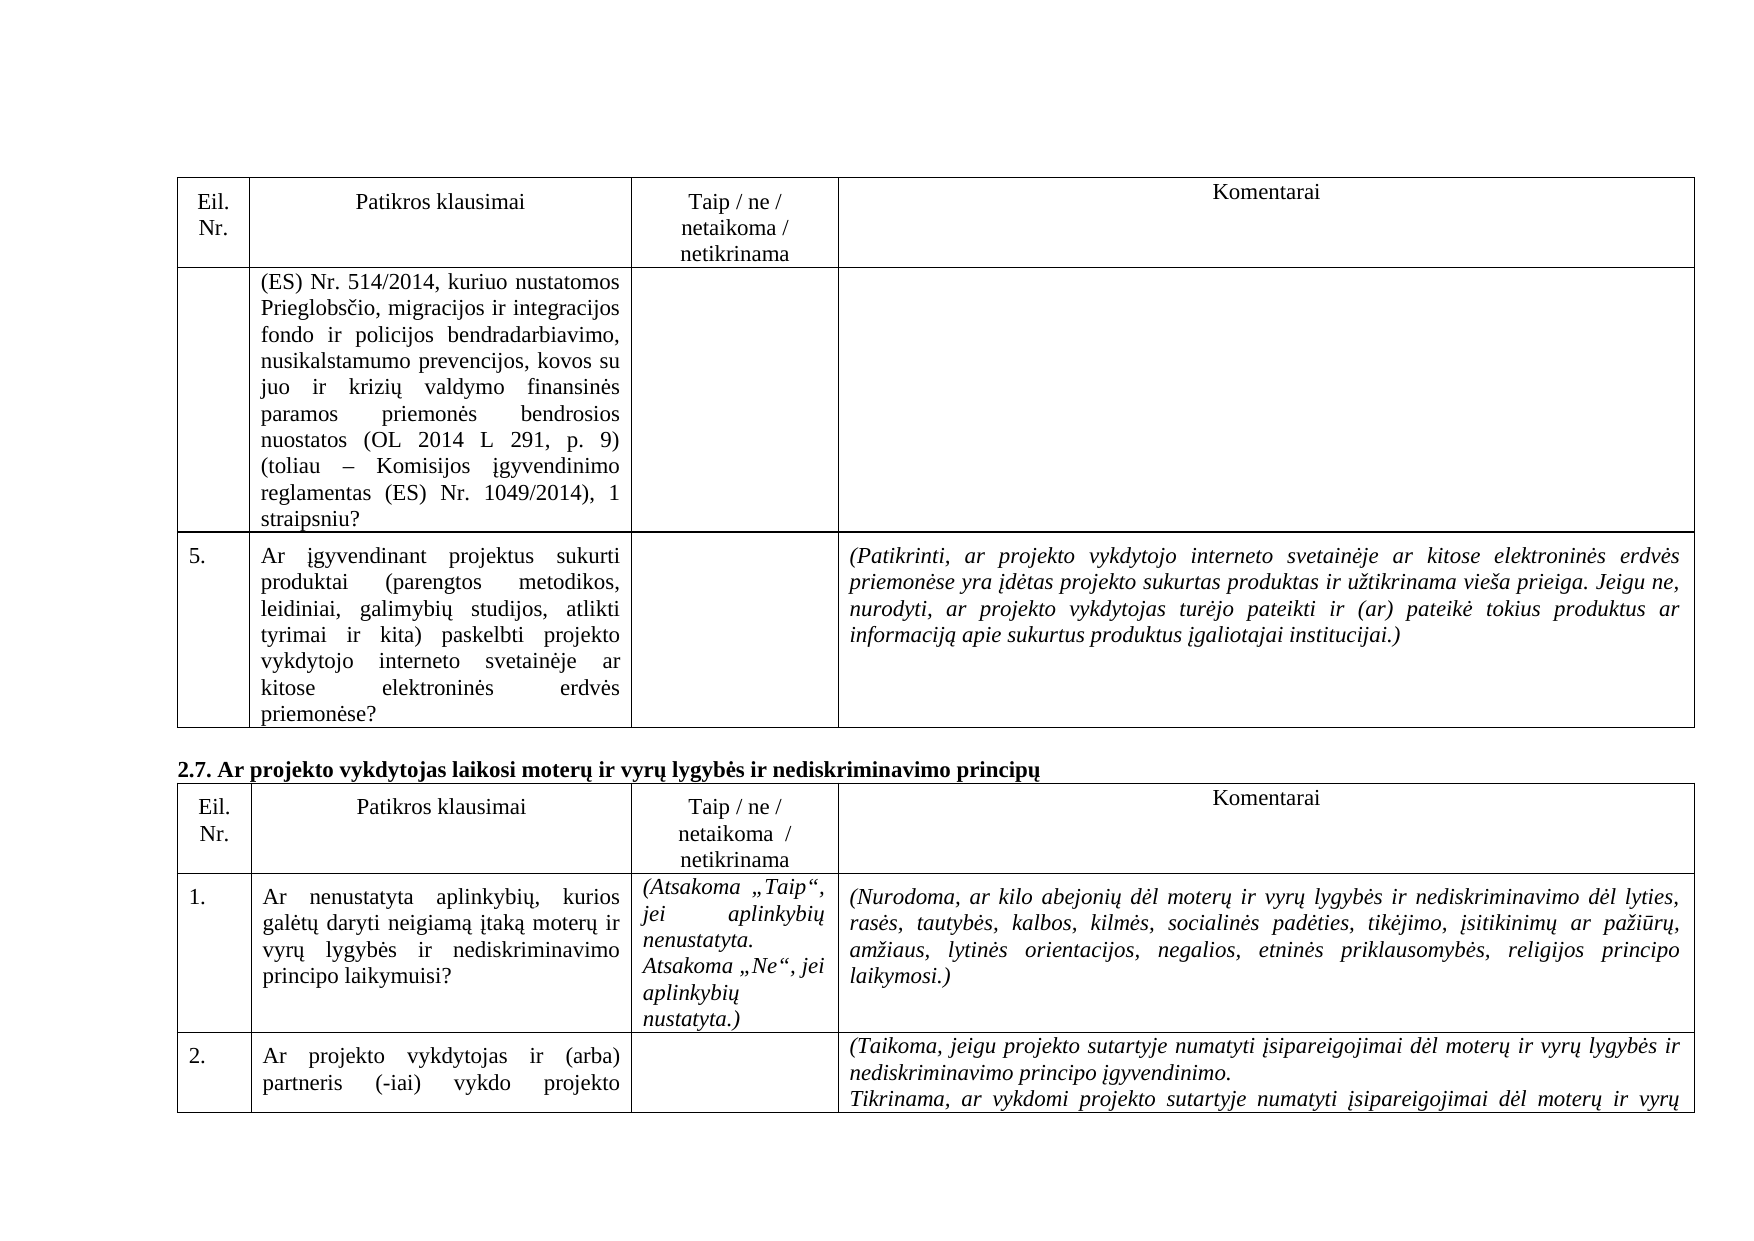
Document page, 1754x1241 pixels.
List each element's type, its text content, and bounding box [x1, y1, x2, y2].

table_header Patikros klausimai [252, 784, 631, 872]
table_header Komentarai [839, 178, 1694, 267]
table_cell (ES) Nr. 514/2014, kuriuo nustatomos Prieglobsčio, migracijos ir integracijos fondo ir policijos bendradarbiavimo, nusikalstamumo prevencijos, kovos su juo ir krizių valdymo finansinės paramos priemonės bendrosios nuostatos (OL 2014 L 291, p. 9) (toliau – Komisijos įgyvendinimo reglamentas (ES) Nr. 1049/2014), 1 straipsniu? [250, 268, 631, 531]
table_header Taip / ne / netaikoma / netikrinama [632, 178, 838, 267]
table_header Taip / ne / netaikoma / netikrinama [632, 784, 838, 872]
table_cell Ar nenustatyta aplinkybių, kurios galėtų daryti neigiamą įtaką moterų ir vyrų lygybės ir nediskriminavimo principo laikymuisi? [252, 874, 631, 1032]
table_cell 2. [178, 1033, 251, 1112]
table_cell [178, 268, 249, 531]
table_header Eil. Nr. [178, 784, 251, 872]
table_cell 5. [178, 533, 249, 727]
table_cell [632, 1033, 838, 1112]
table_cell (Atsakoma „Taip“, jei aplinkybių nenustatyta. Atsakoma „Ne“, jei aplinkybių nustatyta.) [632, 874, 838, 1032]
table_cell Ar įgyvendinant projektus sukurti produktai (parengtos metodikos, leidiniai, galimybių studijos, atlikti tyrimai ir kita) paskelbti projekto vykdytojo interneto svetainėje ar kitose elektroninės erdvės priemonėse? [250, 533, 631, 727]
table_cell Ar projekto vykdytojas ir (arba) partneris (-iai) vykdo projekto [252, 1033, 631, 1112]
table_cell (Nurodoma, ar kilo abejonių dėl moterų ir vyrų lygybės ir nediskriminavimo dėl lyties, rasės, tautybės, kalbos, kilmės, socialinės padėties, tikėjimo, įsitikinimų ar pažiūrų, amžiaus, lytinės orientacijos, negalios, etninės priklausomybės, religijos principo laikymosi.) [839, 874, 1694, 1032]
table_cell [839, 268, 1694, 531]
table_header Komentarai [839, 784, 1694, 872]
table_header Eil. Nr. [178, 178, 249, 267]
table_cell (Taikoma, jeigu projekto sutartyje numatyti įsipareigojimai dėl moterų ir vyrų lygybės ir nediskriminavimo principo įgyvendinimo. Tikrinama, ar vykdomi projekto sutartyje numatyti įsipareigojimai dėl moterų ir vyrų [839, 1033, 1694, 1112]
table_cell 1. [178, 874, 251, 1032]
table_cell [632, 533, 838, 727]
table_cell (Patikrinti, ar projekto vykdytojo interneto svetainėje ar kitose elektroninės erdvės priemonėse yra įdėtas projekto sukurtas produktas ir užtikrinama vieša prieiga. Jeigu ne, nurodyti, ar projekto vykdytojas turėjo pateikti ir (ar) pateikė tokius produktus ar informaciją apie sukurtus produktus įgaliotajai institucijai.) [839, 533, 1694, 727]
table_header Patikros klausimai [250, 178, 631, 267]
table_cell [632, 268, 838, 531]
text 2.7. Ar projekto vykdytojas laikosi moterų ir vyrų lygybės ir nediskriminavimo principų [177, 756, 1695, 783]
